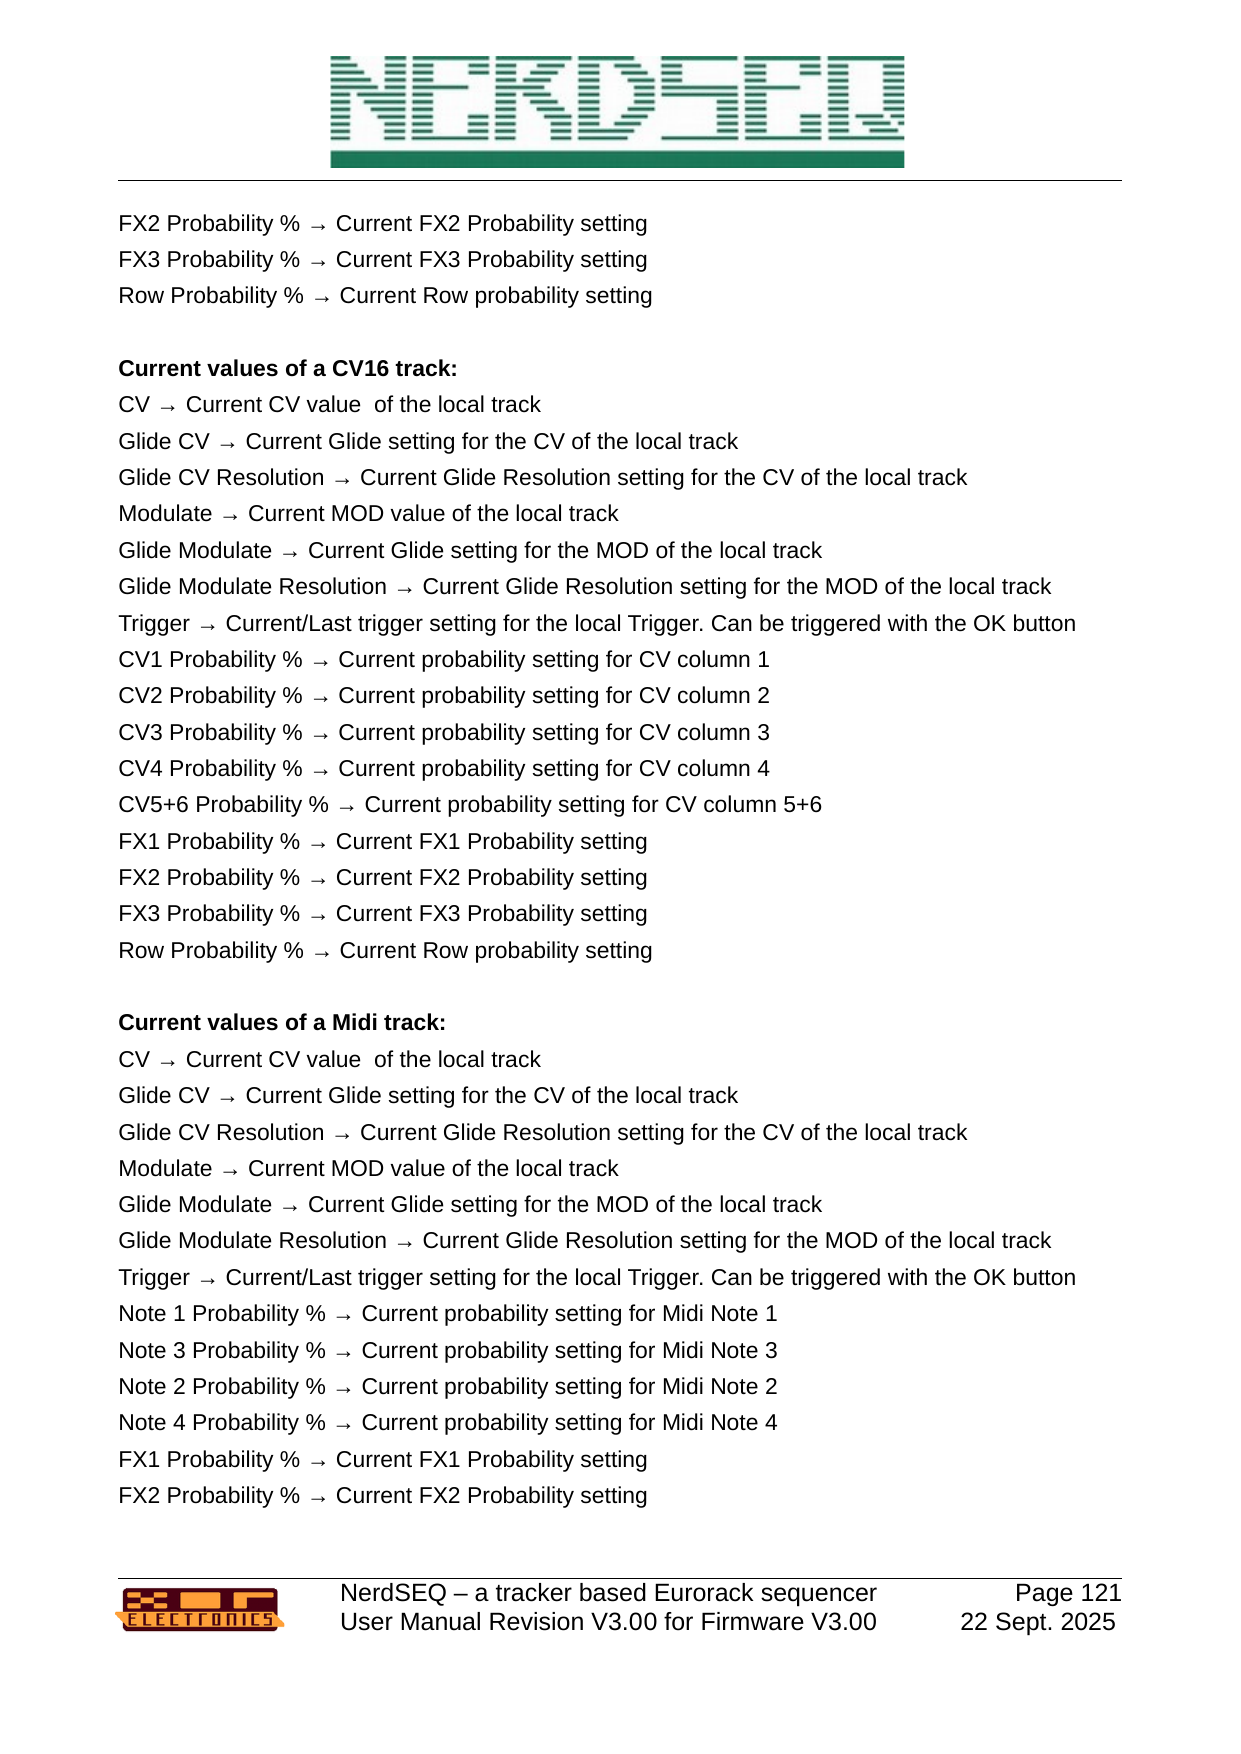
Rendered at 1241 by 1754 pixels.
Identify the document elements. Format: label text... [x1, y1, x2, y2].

text CV2 Probability % → Current probability setting for CV column 2 [118, 682, 1122, 708]
text Modulate → Current MOD value of the local track [118, 1155, 1122, 1181]
text FX3 Probability % → Current FX3 Probability setting [118, 246, 1122, 272]
text FX1 Probability % → Current FX1 Probability setting [118, 1446, 1122, 1472]
text Glide CV Resolution → Current Glide Resolution setting for the CV of the local track [118, 1118, 1122, 1145]
text FX2 Probability % → Current FX2 Probability setting [118, 864, 1122, 890]
picture [330, 56, 905, 168]
text FX2 Probability % → Current FX2 Probability setting [118, 209, 1122, 236]
text FX2 Probability % → Current FX2 Probability setting [118, 1482, 1122, 1508]
text FX3 Probability % → Current FX3 Probability setting [118, 900, 1122, 927]
text Note 1 Probability % → Current probability setting for Midi Note 1 [118, 1300, 1122, 1327]
text CV → Current CV value of the local track [118, 1046, 1122, 1072]
text Modulate → Current MOD value of the local track [118, 500, 1122, 527]
text Glide Modulate Resolution → Current Glide Resolution setting for the MOD of the local track [118, 573, 1122, 599]
text Current values of a CV16 track: [118, 355, 1122, 381]
text FX1 Probability % → Current FX1 Probability setting [118, 828, 1122, 854]
text CV4 Probability % → Current probability setting for CV column 4 [118, 755, 1122, 781]
text Glide CV Resolution → Current Glide Resolution setting for the CV of the local track [118, 464, 1122, 490]
text Trigger → Current/Last trigger setting for the local Trigger. Can be triggered with the OK button [118, 609, 1122, 636]
text Row Probability % → Current Row probability setting [118, 282, 1122, 309]
text CV → Current CV value of the local track [118, 391, 1122, 418]
text CV1 Probability % → Current probability setting for CV column 1 [118, 646, 1122, 672]
text Note 3 Probability % → Current probability setting for Midi Note 3 [118, 1337, 1122, 1363]
text Glide Modulate Resolution → Current Glide Resolution setting for the MOD of the local track [118, 1227, 1122, 1254]
text Trigger → Current/Last trigger setting for the local Trigger. Can be triggered with the OK button [118, 1264, 1122, 1290]
text Glide CV → Current Glide setting for the CV of the local track [118, 428, 1122, 454]
text Note 4 Probability % → Current probability setting for Midi Note 4 [118, 1409, 1122, 1436]
text Row Probability % → Current Row probability setting [118, 937, 1122, 963]
text CV3 Probability % → Current probability setting for CV column 3 [118, 718, 1122, 745]
text Glide CV → Current Glide setting for the CV of the local track [118, 1082, 1122, 1108]
text CV5+6 Probability % → Current probability setting for CV column 5+6 [118, 791, 1122, 818]
text Glide Modulate → Current Glide setting for the MOD of the local track [118, 537, 1122, 563]
text Note 2 Probability % → Current probability setting for Midi Note 2 [118, 1373, 1122, 1399]
text Current values of a Midi track: [118, 1009, 1122, 1036]
text Glide Modulate → Current Glide setting for the MOD of the local track [118, 1191, 1122, 1217]
picture [115, 1584, 285, 1634]
